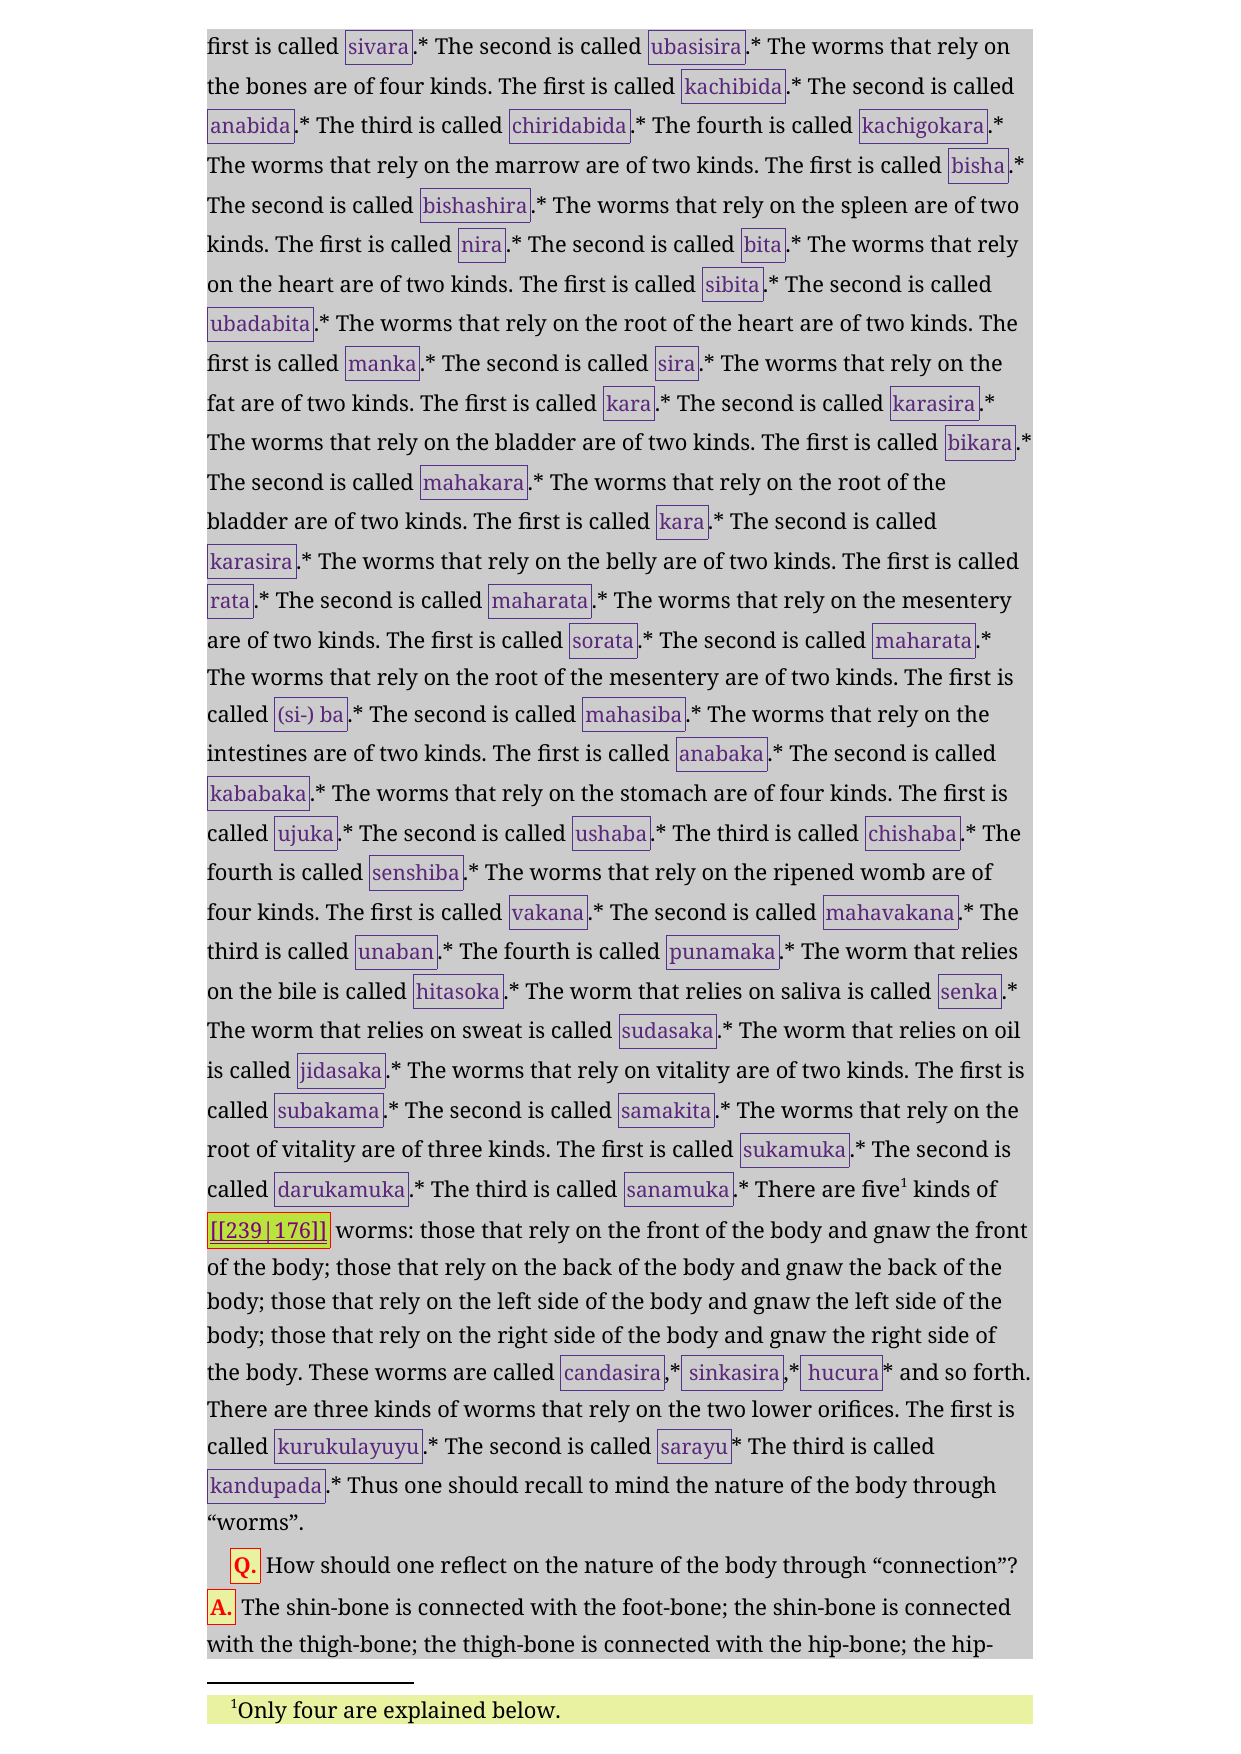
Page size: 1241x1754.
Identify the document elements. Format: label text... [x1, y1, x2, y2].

text Only four are explained below. [207, 1695, 1033, 1724]
text Q. How should one reflect on the nature of the body through “connection”? A. The shin-bone is connected with the foot-bone; the shin-bone is connected with the thigh-bone; the thigh-bone is connected with the hip-bone; the hip- [207, 1547, 1033, 1659]
text first is called sivara.* The second is called ubasisira.* The worms that rely on the bones are of four kinds. The first is called kachibida.* The second is called anabida.* The third is called chiridabida.* The fourth is called kachigokara.* The worms that rely on the marrow are of two kinds. The first is called bisha.* The second is called bishashira.* The worms that rely on the spleen are of two kinds. The first is called nira.* The second is called bita.* The worms that rely on the heart are of two kinds. The first is called sibita.* The second is called ubadabita.* The worms that rely on the root of the heart are of two kinds. The first is called manka.* The second is called sira.* The worms that rely on the fat are of two kinds. The first is called kara.* The second is called karasira.* The worms that rely on the bladder are of two kinds. The first is called bikara.* The second is called mahakara.* The worms that rely on the root of the bladder are of two kinds. The first is called kara.* The second is called karasira.* The worms that rely on the belly are of two kinds. The first is called rata.* The second is called maharata.* The worms that rely on the mesentery are of two kinds. The first is called sorata.* The second is called maharata.* The worms that rely on the root of the mesentery are of two kinds. The first is called (si-) ba.* The second is called mahasiba.* The worms that rely on the intestines are of two kinds. The first is called anabaka.* The second is called kababaka.* The worms that rely on the stomach are of four kinds. The first is called ujuka.* The second is called ushaba.* The third is called chishaba.* The fourth is called senshiba.* The worms that rely on the ripened womb are of four kinds. The first is called vakana.* The second is called mahavakana.* The third is called unaban.* The fourth is called punamaka.* The worm that relies on the bile is called hitasoka.* The worm that relies on saliva is called senka.* The worm that relies on sweat is called sudasaka.* The worm that relies on oil is called jidasaka.* The worms that rely on vitality are of two kinds. The first is called subakama.* The second is called samakita.* The worms that rely on the root of vitality are of three kinds. The first is called sukamuka.* The second is called darukamuka.* The third is called sanamuka.* There are five kinds of [[239|176]] worms: those that rely on the front of the body and gnaw the front of the body; those that rely on the back of the body and gnaw the back of the body; those that rely on the left side of the body and gnaw the left side of the body; those that rely on the right side of the body and gnaw the right side of the body. These worms are called candasira,* sinkasira,* hucura* and so forth. There are three kinds of worms that rely on the two lower orifices. The first is called kurukulayuyu.* The second is called sarayu* The third is called kandupada.* Thus one should recall to mind the nature of the body through “worms”. [207, 29, 1033, 1537]
